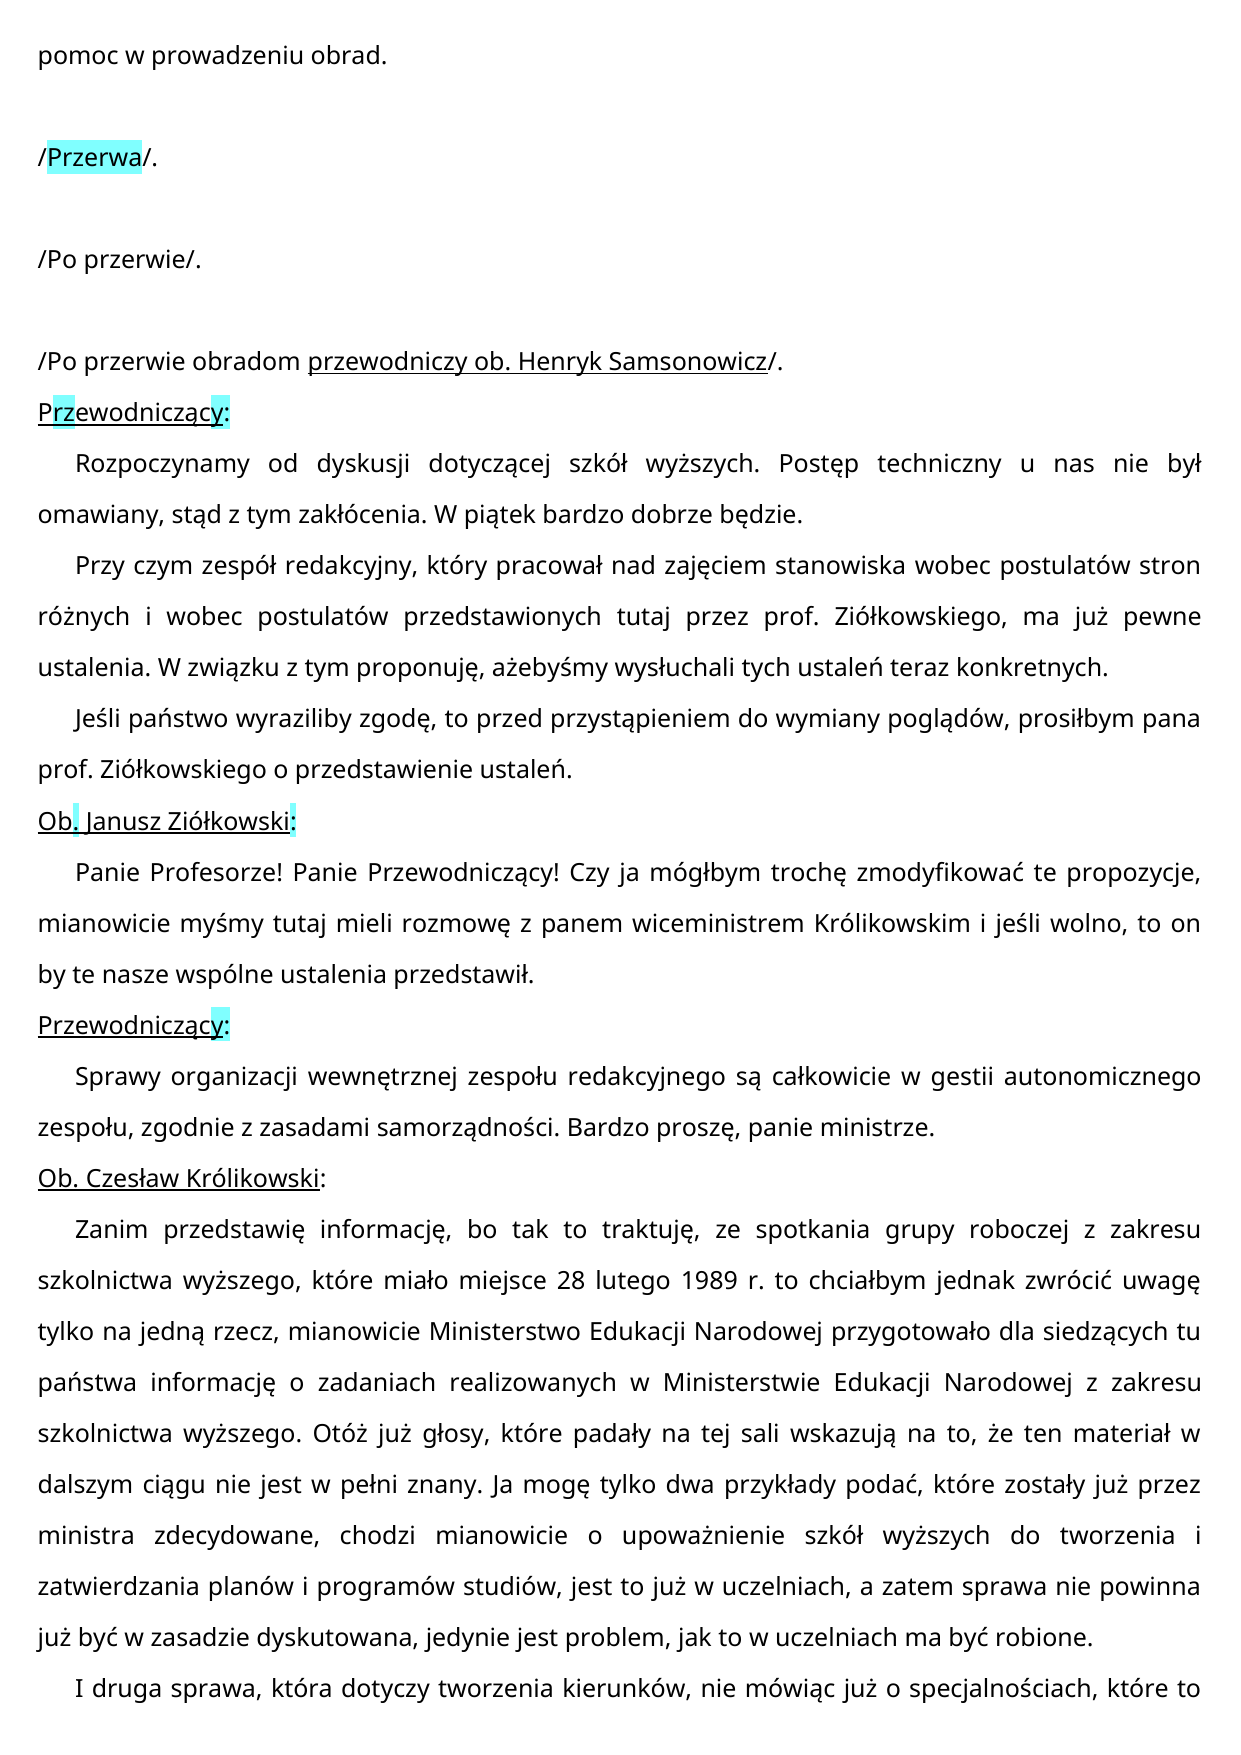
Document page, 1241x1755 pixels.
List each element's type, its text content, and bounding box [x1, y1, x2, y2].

text pomoc w prowadzeniu obrad. [37, 37, 1203, 72]
text Ob. Janusz Ziółkowski: [37, 803, 1203, 837]
text Rozpoczynamy od dyskusji dotyczącej szkół wyższych. Postęp techniczny u nas nie był omawiany, stąd z tym zakłócenia. W piątek bardzo dobrze będzie. [37, 446, 1203, 531]
text Panie Profesorze! Panie Przewodniczący! Czy ja mógłbym trochę zmodyfikować te propozycje, mianowicie myśmy tutaj mieli rozmowę z panem wiceministrem Królikowskim i jeśli wolno, to on by te nasze wspólne ustalenia przedstawił. [37, 854, 1203, 990]
text /Przerwa/. [37, 139, 1203, 174]
text Ob. Czesław Królikowski: [37, 1160, 1203, 1194]
text Jeśli państwo wyraziliby zgodę, to przed przystąpieniem do wymiany poglądów, prosiłbym pana prof. Ziółkowskiego o przedstawienie ustaleń. [37, 701, 1203, 786]
text Przy czym zespół redakcyjny, który pracował nad zajęciem stanowiska wobec postulatów stron różnych i wobec postulatów przedstawionych tutaj przez prof. Ziółkowskiego, ma już pewne ustalenia. W związku z tym proponuję, ażebyśmy wysłuchali tych ustaleń teraz konkretnych. [37, 548, 1203, 684]
text Zanim przedstawię informację, bo tak to traktuję, ze spotkania grupy roboczej z zakresu szkolnictwa wyższego, które miało miejsce 28 lutego 1989 r. to chciałbym jednak zwrócić uwagę tylko na jedną rzecz, mianowicie Ministerstwo Edukacji Narodowej przygotowało dla siedzących tu państwa informację o zadaniach realizowanych w Ministerstwie Edukacji Narodowej z zakresu szkolnictwa wyższego. Otóż już głosy, które padały na tej sali wskazują na to, że ten materiał w dalszym ciągu nie jest w pełni znany. Ja mogę tylko dwa przykłady podać, które zostały już przez ministra zdecydowane, chodzi mianowicie o upoważnienie szkół wyższych do tworzenia i zatwierdzania planów i programów studiów, jest to już w uczelniach, a zatem sprawa nie powinna już być w zasadzie dyskutowana, jedynie jest problem, jak to w uczelniach ma być robione. [37, 1211, 1203, 1654]
text Sprawy organizacji wewnętrznej zespołu redakcyjnego są całkowicie w gestii autonomicznego zespołu, zgodnie z zasadami samorządności. Bardzo proszę, panie ministrze. [37, 1058, 1203, 1143]
text /Po przerwie obradom przewodniczy ob. Henryk Samsonowicz/. [37, 344, 1203, 378]
text Przewodniczący: [37, 395, 1203, 429]
text /Po przerwie/. [37, 242, 1203, 276]
text I druga sprawa, która dotyczy tworzenia kierunków, nie mówiąc już o specjalnościach, które to [37, 1671, 1203, 1705]
text Przewodniczący: [37, 1007, 1203, 1041]
